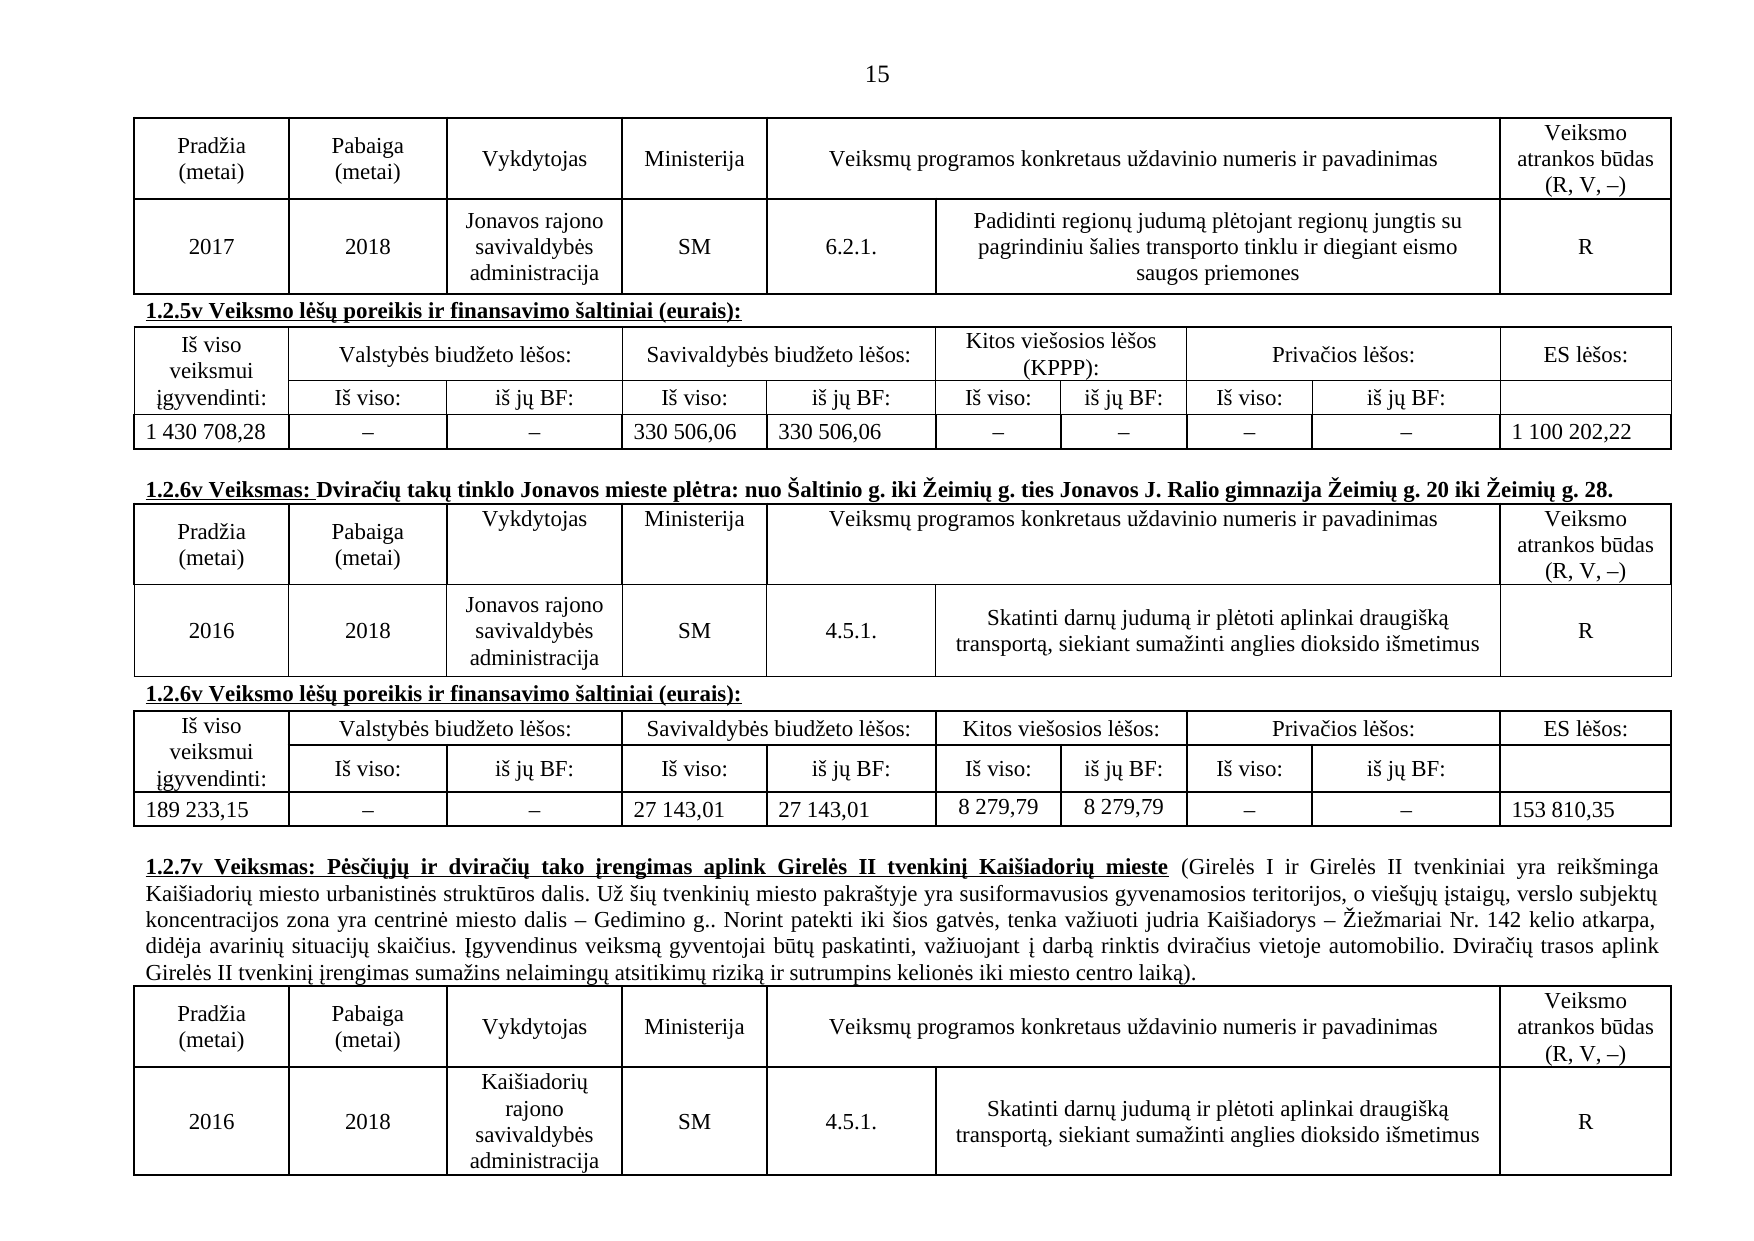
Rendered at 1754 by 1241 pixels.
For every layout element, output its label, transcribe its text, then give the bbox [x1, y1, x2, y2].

table_cell Veiksmo atrankos būdas (R, V, –) [1501, 987, 1670, 1066]
table_cell 1 430 708,28 [135, 415, 288, 448]
table_cell Pradžia (metai) [135, 119, 288, 198]
table_cell [128, 293, 134, 326]
table_cell Vykdytojas [448, 119, 621, 198]
table_cell Veiksmo atrankos būdas (R, V, –) [1501, 505, 1670, 584]
table_cell Iš viso: [623, 746, 766, 791]
table_cell Iš viso: [936, 381, 1060, 414]
table_cell 2016 [135, 585, 288, 676]
table_cell 4.5.1. [767, 585, 935, 676]
table_cell Veiksmų programos konkretaus uždavinio numeris ir pavadinimas [768, 987, 1499, 1066]
table_cell 2018 [289, 585, 446, 676]
table_cell [128, 584, 134, 676]
table_cell Jonavos rajono savivaldybės administracija [448, 200, 621, 293]
table_cell Veiksmų programos konkretaus uždavinio numeris ir pavadinimas [768, 505, 1499, 584]
table_cell ES lėšos: [1501, 328, 1671, 380]
table_cell ES lėšos: [1501, 712, 1670, 744]
table_cell Ministerija [623, 987, 766, 1066]
table_cell – [448, 415, 621, 448]
table_cell Iš viso: [937, 746, 1060, 791]
table_cell R [1501, 200, 1670, 293]
table_cell [128, 791, 133, 825]
table_cell [1501, 746, 1670, 791]
table_cell iš jų BF: [1313, 746, 1499, 791]
table_cell [1672, 791, 1692, 825]
table_cell Kitos viešosios lėšos: [937, 712, 1186, 744]
table_cell 27 143,01 [768, 793, 935, 825]
table_cell Padidinti regionų judumą plėtojant regionų jungtis su pagrindiniu šalies transporto tinklu ir diegiant eismo saugos priemones [937, 200, 1499, 293]
table_cell Veiksmo atrankos būdas (R, V, –) [1501, 119, 1670, 198]
table_cell – [1188, 793, 1311, 825]
table_cell R [1501, 1068, 1670, 1174]
table_cell [1671, 676, 1692, 710]
table_cell 1.2.6v Veiksmo lėšų poreikis ir finansavimo šaltiniai (eurais): [134, 677, 1671, 710]
table_cell [1671, 293, 1692, 326]
table_cell 1.2.5v Veiksmo lėšų poreikis ir finansavimo šaltiniai (eurais): [134, 295, 1671, 326]
table_cell [1672, 503, 1692, 584]
table_cell 2018 [290, 200, 446, 293]
table_cell iš jų BF: [1313, 381, 1500, 414]
table_cell Valstybės biudžeto lėšos: [290, 712, 621, 744]
table_cell iš jų BF: [447, 381, 622, 414]
table_cell 1 100 202,22 [1501, 415, 1670, 448]
table_cell Iš viso veiksmui įgyvendinti: [135, 328, 288, 414]
table_cell [1672, 198, 1692, 293]
table_cell [1672, 744, 1692, 791]
table_cell Kaišiadorių rajono savivaldybės administracija [448, 1068, 621, 1174]
table_cell Iš viso: [290, 746, 446, 791]
table_cell – [1313, 415, 1499, 448]
table_cell 330 506,06 [623, 415, 766, 448]
table_cell Ministerija [623, 119, 766, 198]
table_cell iš jų BF: [768, 746, 935, 791]
table_cell Jonavos rajono savivaldybės administracija [447, 585, 622, 676]
table_cell [128, 710, 133, 744]
table_cell Vykdytojas [448, 505, 621, 584]
table_cell 153 810,35 [1501, 793, 1670, 825]
table_cell [1672, 380, 1692, 414]
table_cell Ministerija [623, 505, 766, 584]
table_cell [128, 414, 133, 448]
table_cell [1672, 414, 1692, 448]
table_cell SM [623, 585, 766, 676]
table_cell [128, 676, 134, 710]
table_cell Iš viso: [623, 381, 766, 414]
table_cell iš jų BF: [767, 381, 935, 414]
table_cell [1501, 381, 1671, 414]
table_cell – [1313, 793, 1499, 825]
table_cell 4.5.1. [768, 1068, 935, 1174]
table_cell [128, 744, 133, 791]
table_cell iš jų BF: [1062, 746, 1186, 791]
table_cell 330 506,06 [768, 415, 935, 448]
table_cell Iš viso veiksmui įgyvendinti: [135, 712, 288, 791]
table_cell 8 279,79 [1062, 793, 1186, 825]
table_cell SM [623, 200, 766, 293]
table_cell [1671, 448, 1692, 502]
table_cell Savivaldybės biudžeto lėšos: [623, 328, 935, 380]
table_cell 2018 [290, 1068, 446, 1174]
table_cell [1672, 985, 1692, 1066]
table_cell [1672, 1066, 1692, 1174]
table_cell 6.2.1. [768, 200, 935, 293]
table_cell [128, 448, 134, 502]
table_cell [128, 825, 134, 985]
table_cell SM [623, 1068, 766, 1174]
table_cell 27 143,01 [623, 793, 766, 825]
table_cell – [937, 415, 1060, 448]
table_cell 1.2.7v Veiksmas: Pėsčiųjų ir dviračių tako įrengimas aplink Girelės II tvenkinį Kaišiadorių mieste (Girelės I ir Girelės II tvenkiniai yra reikšminga Kaišiadorių miesto urbanistinės struktūros dalis. Už šių tvenkinių miesto pakraštyje yra susiformavusios gyvenamosios teritorijos, o viešųjų įstaigų, verslo subjektų koncentracijos zona yra centrinė miesto dalis – Gedimino g.. Norint patekti iki šios gatvės, tenka važiuoti judria Kaišiadorys – Žiežmariai Nr. 142 kelio atkarpa, didėja avarinių situacijų skaičius. Įgyvendinus veiksmą gyventojai būtų paskatinti, važiuojant į darbą rinktis dviračius vietoje automobilio. Dviračių trasos aplink Girelės II tvenkinį įrengimas sumažins nelaimingų atsitikimų riziką ir sutrumpins kelionės iki miesto centro laiką). [134, 827, 1671, 985]
table_cell iš jų BF: [1061, 381, 1186, 414]
table_cell [128, 503, 133, 584]
table_cell – [1062, 415, 1186, 448]
table_cell Pabaiga (metai) [290, 505, 446, 584]
table_cell R [1501, 585, 1671, 676]
table_cell 2017 [135, 200, 288, 293]
table_cell Veiksmų programos konkretaus uždavinio numeris ir pavadinimas [768, 119, 1499, 198]
table_cell – [290, 415, 446, 448]
table_cell – [1188, 415, 1311, 448]
table_cell [1672, 117, 1692, 198]
table_cell [128, 985, 133, 1066]
table_cell iš jų BF: [448, 746, 621, 791]
table_cell Privačios lėšos: [1188, 712, 1499, 744]
table_cell [1672, 326, 1692, 380]
table_cell [128, 198, 133, 293]
table_cell Savivaldybės biudžeto lėšos: [623, 712, 935, 744]
table_cell [1672, 710, 1692, 744]
table_cell Pradžia (metai) [135, 987, 288, 1066]
table_cell 189 233,15 [135, 793, 288, 825]
table_cell Skatinti darnų judumą ir plėtoti aplinkai draugišką transportą, siekiant sumažinti anglies dioksido išmetimus [937, 1068, 1499, 1174]
table_cell 1.2.6v Veiksmas: Dviračių takų tinklo Jonavos mieste plėtra: nuo Šaltinio g. iki Žeimių g. ties Jonavos J. Ralio gimnazija Žeimių g. 20 iki Žeimių g. 28. [134, 450, 1671, 502]
table_cell [128, 1066, 133, 1174]
table_cell Privačios lėšos: [1187, 328, 1500, 380]
table_cell – [290, 793, 446, 825]
table_cell Valstybės biudžeto lėšos: [289, 328, 622, 380]
table_cell 2016 [135, 1068, 288, 1174]
table_cell Skatinti darnų judumą ir plėtoti aplinkai draugišką transportą, siekiant sumažinti anglies dioksido išmetimus [936, 585, 1500, 676]
table_cell [1671, 825, 1692, 985]
table_cell Kitos viešosios lėšos (KPPP): [936, 328, 1186, 380]
table_cell [128, 380, 134, 414]
table_cell [128, 117, 133, 198]
table_cell – [448, 793, 621, 825]
table_cell Iš viso: [1188, 746, 1311, 791]
table_cell [1672, 584, 1692, 676]
table_cell Iš viso: [1187, 381, 1312, 414]
table_cell 8 279,79 [937, 793, 1060, 825]
table_cell Pradžia (metai) [135, 505, 288, 584]
table_cell Pabaiga (metai) [290, 119, 446, 198]
table_cell [128, 326, 134, 380]
table_cell Vykdytojas [448, 987, 621, 1066]
table_cell Pabaiga (metai) [290, 987, 446, 1066]
table_cell Iš viso: [289, 381, 446, 414]
